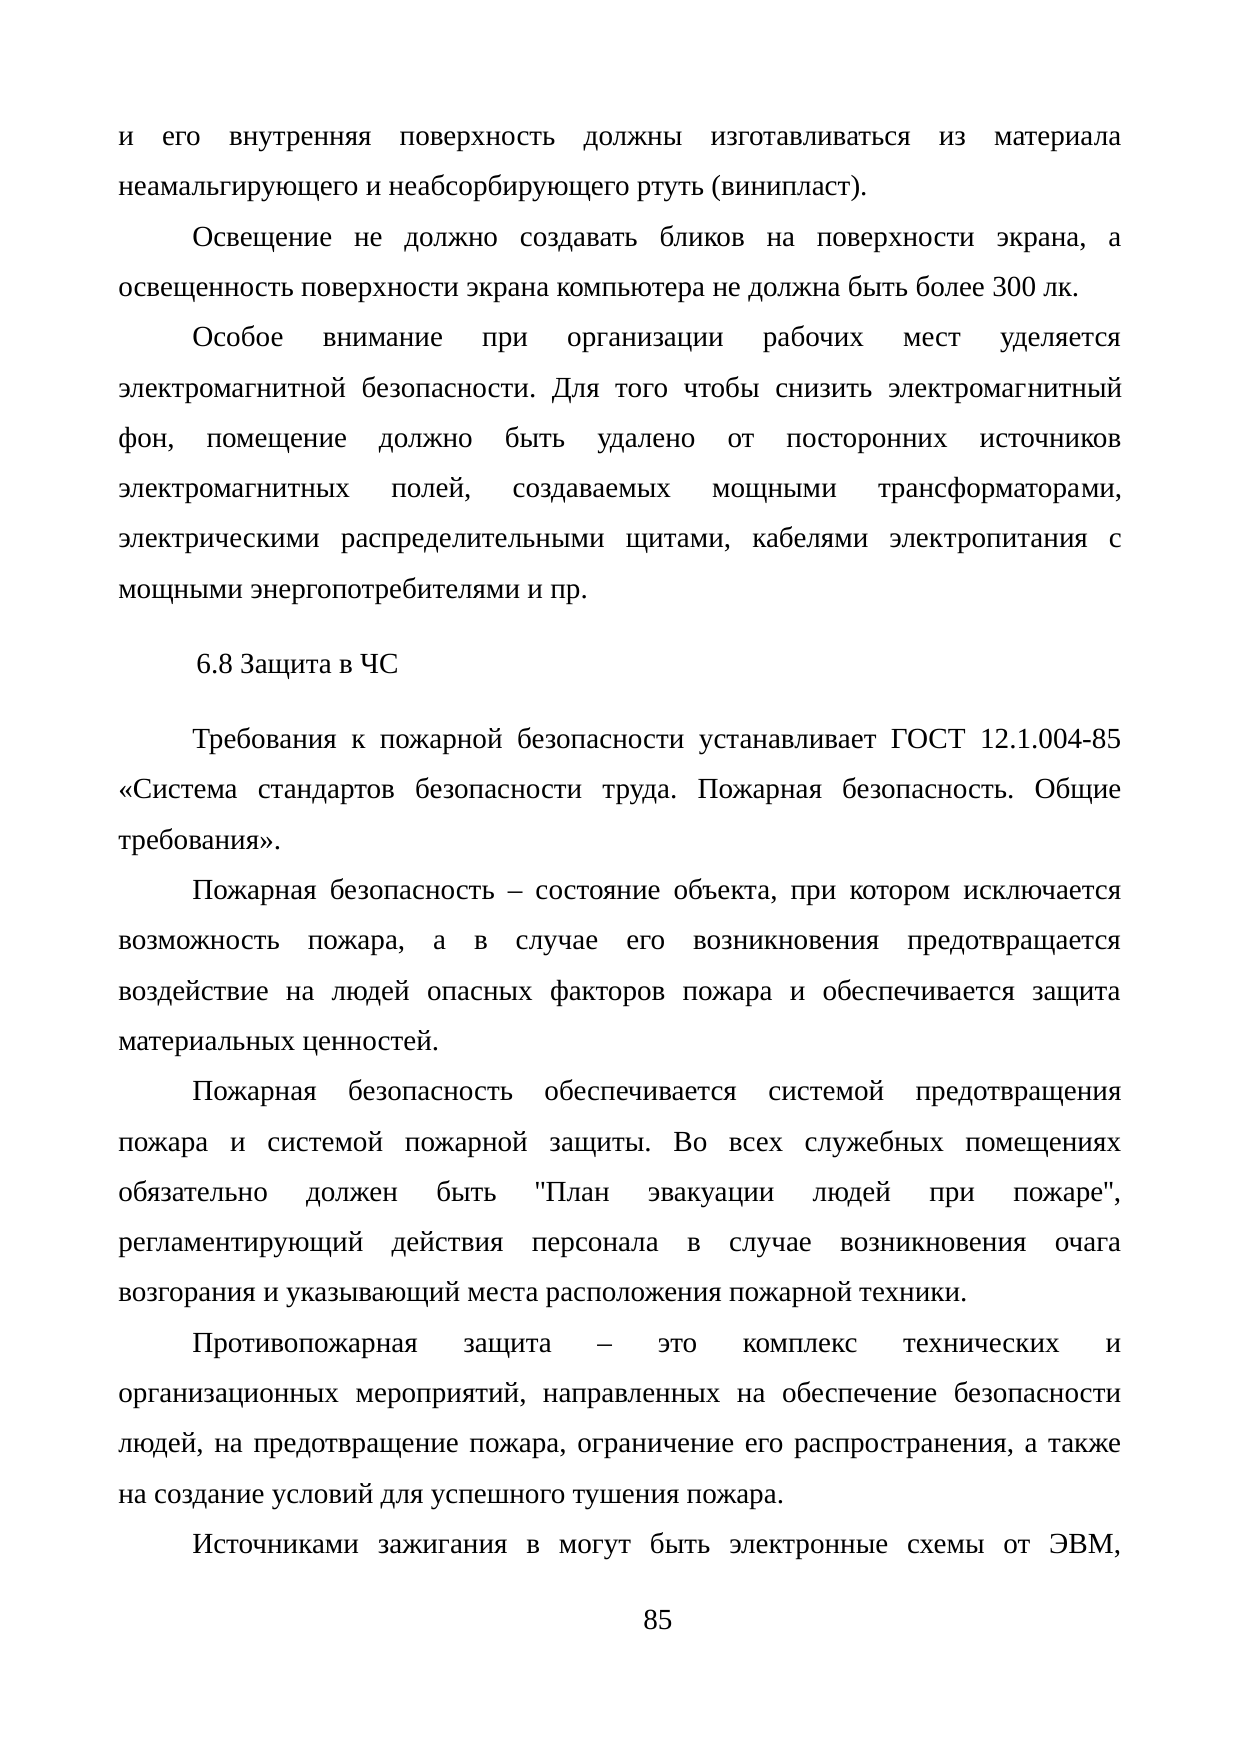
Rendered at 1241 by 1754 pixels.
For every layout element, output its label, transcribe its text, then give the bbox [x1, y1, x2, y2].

text Пожарная безопасность обеспечивается системой предотвращения пожара и системой пожарной защиты. Во всех служебных помещениях обязательно должен быть ''План эвакуации людей при пожаре'', регламентирующий действия персонала в случае возникновения очага возгорания и указывающий места расположения пожарной техники. [118, 1073, 1122, 1308]
text Источниками зажигания в могут быть электронные схемы от ЭВМ, [118, 1526, 1122, 1560]
text Освещение не должно создавать бликов на поверхности экрана, а освещенность поверхности экрана компьютера не должна быть более 300 лк. [118, 219, 1122, 303]
text Требования к пожарной безопасности устанавливает ГОСТ 12.1.004-85 «Система стандартов безопасности труда. Пожарная безопасность. Общие требования». [118, 721, 1122, 855]
subtitle Защита в ЧС [189, 646, 1122, 679]
text и его внутренняя поверхность должны изготавливаться из материала неамальгирующего и неабсорбирующего ртуть (винипласт). [118, 118, 1122, 202]
text Особое внимание при организации рабочих мест уделяется электромагнитной безопасности. Для того чтобы снизить электромаг­нитный фон, помещение должно быть удалено от посторонних источников электромагнитных полей, создаваемых мощными трансформатора­ми, электрическими распределительными щитами, кабелями элек­тропитания с мощными энергопотребителями и пр. [118, 319, 1122, 604]
text Пожарная безопасность – состояние объекта, при котором исключается возможность пожара, а в случае его возникновения предотвращается воздействие на людей опасных факторов пожара и обеспечивается защита материальных ценностей. [118, 872, 1122, 1057]
text Противопожарная защита – это комплекс технических и организационных мероприятий, направленных на обеспечение безопасности людей, на предотвращение пожара, ограничение его распространения, а также на создание условий для успешного тушения пожара. [118, 1325, 1122, 1509]
